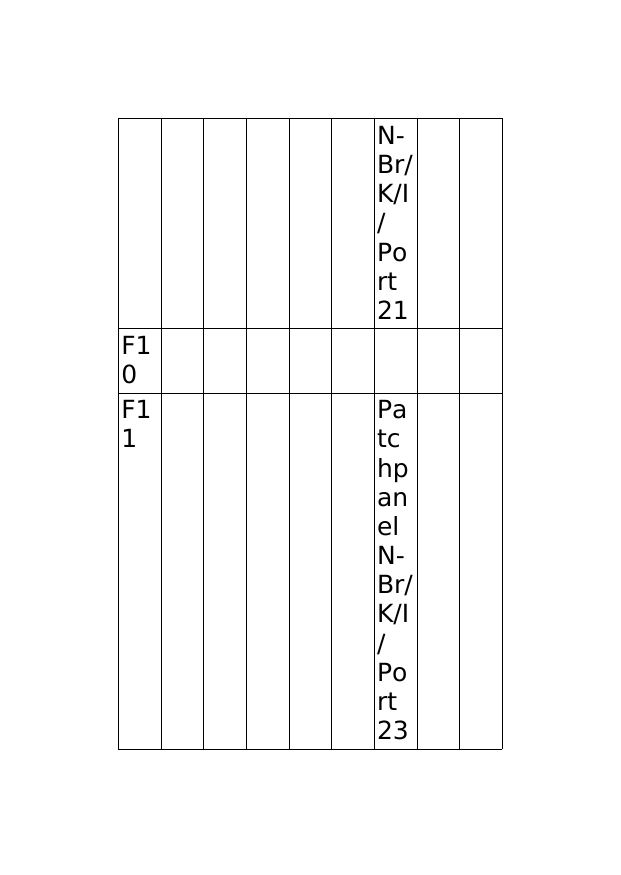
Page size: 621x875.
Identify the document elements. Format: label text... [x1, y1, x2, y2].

table_cell Patchpanel N-Br/K/I / Port 23 [375, 394, 417, 748]
table_cell [418, 329, 459, 392]
table_cell F10 [119, 329, 161, 392]
table_cell [418, 119, 459, 328]
table_cell N-Br/K/I / Port 21 [375, 119, 417, 328]
table_cell [460, 394, 502, 748]
table_cell [204, 119, 246, 328]
table_cell [162, 394, 203, 748]
table_cell [247, 119, 289, 328]
table_cell [460, 119, 502, 328]
table_cell [247, 394, 289, 748]
table_cell [460, 329, 502, 392]
table_cell [247, 329, 289, 392]
table_cell [332, 329, 374, 392]
table_cell [119, 119, 161, 328]
table_cell [290, 329, 331, 392]
table_cell [375, 329, 417, 392]
table_cell [162, 329, 203, 392]
table_cell [162, 119, 203, 328]
table_cell [290, 119, 331, 328]
table_cell [204, 329, 246, 392]
table_cell [290, 394, 331, 748]
table_cell [332, 394, 374, 748]
table_cell [204, 394, 246, 748]
table_cell [332, 119, 374, 328]
table_cell [418, 394, 459, 748]
table_cell F11 [119, 394, 161, 748]
